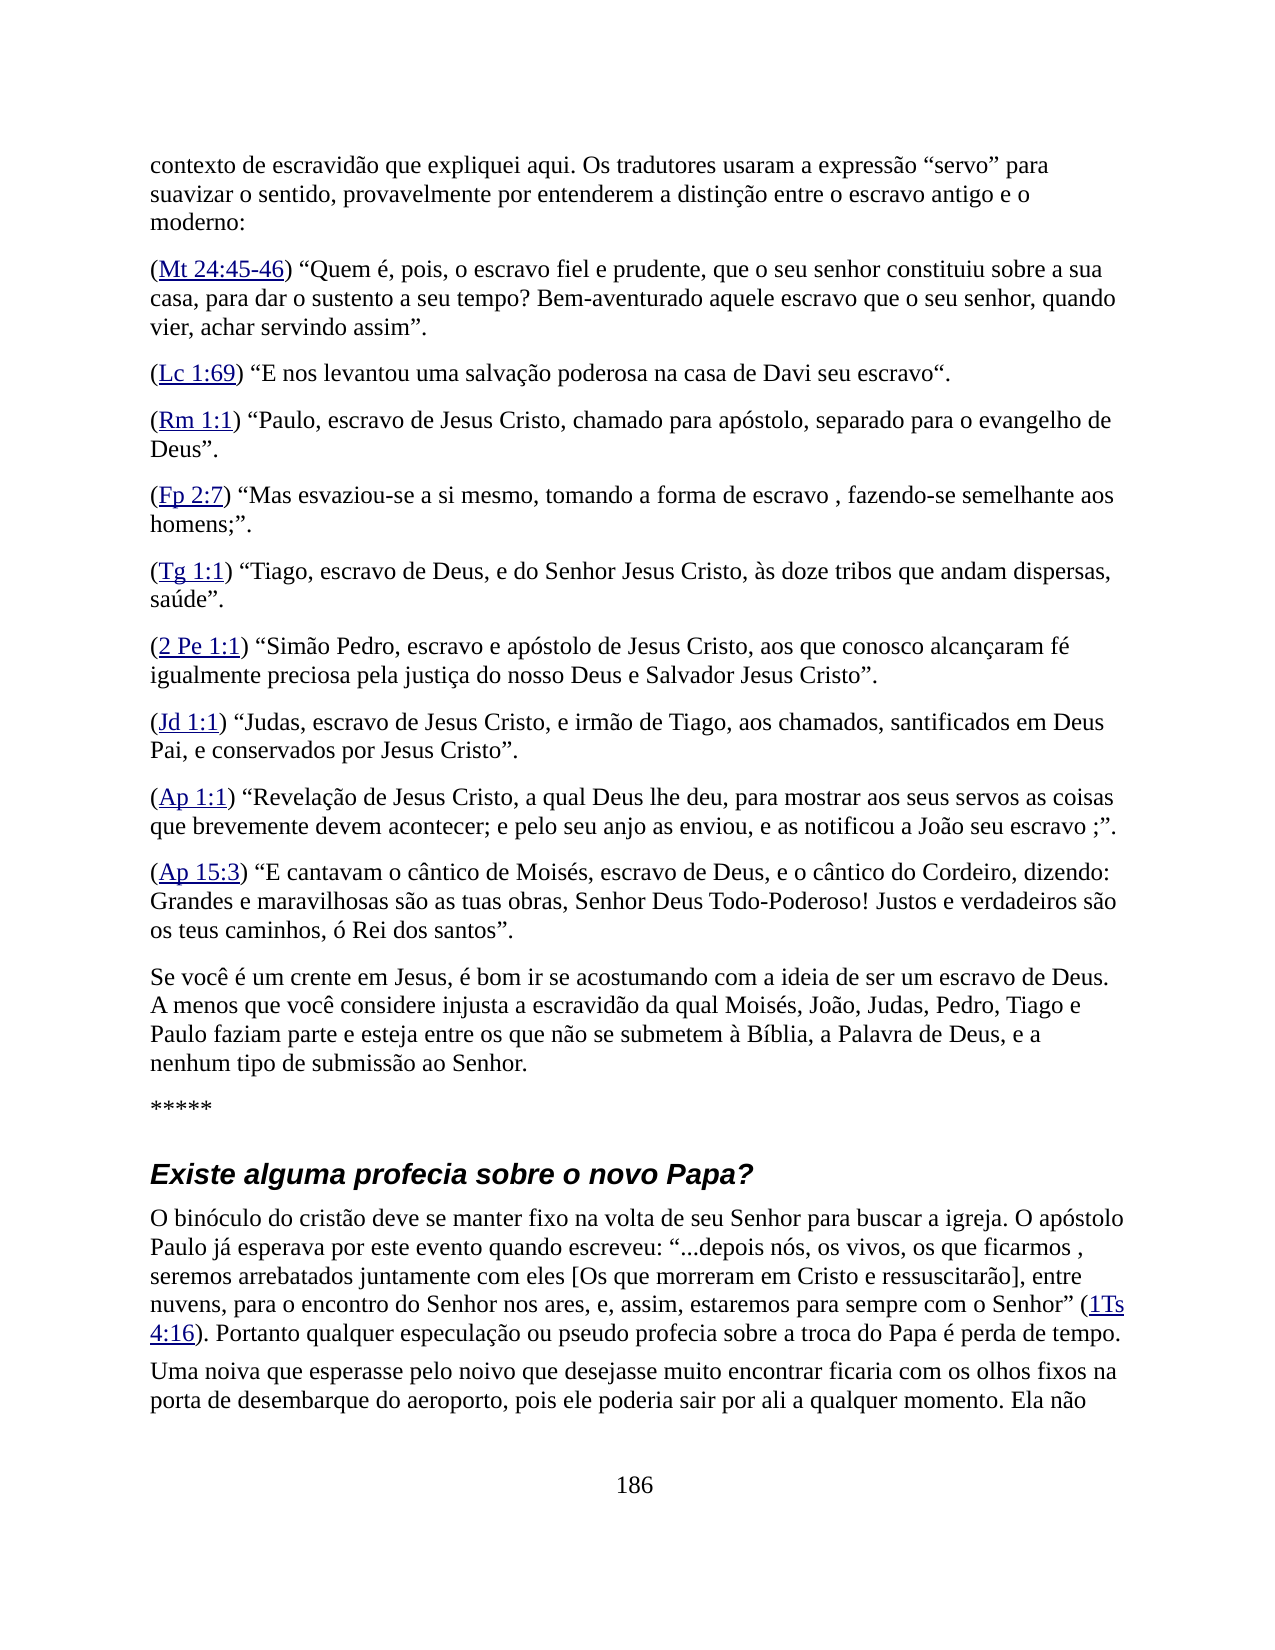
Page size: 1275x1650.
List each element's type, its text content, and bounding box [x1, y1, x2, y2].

text O binóculo do cristão deve se manter fixo na volta de seu Senhor para buscar a igreja. O apóstolo Paulo já esperava por este evento quando escreveu: “...depois nós, os vivos, os que ficarmos , seremos arrebatados juntamente com eles [Os que morreram em Cristo e ressuscitarão], entre nuvens, para o encontro do Senhor nos ares, e, assim, estaremos para sempre com o Senhor” (1Ts 4:16). Portanto qualquer especulação ou pseudo profecia sobre a troca do Papa é perda de tempo. [150, 1203, 1125, 1347]
subtitle Existe alguma profecia sobre o novo Papa? [150, 1157, 1125, 1191]
text Se você é um crente em Jesus, é bom ir se acostumando com a ideia de ser um escravo de Deus. A menos que você considere injusta a escravidão da qual Moisés, João, Judas, Pedro, Tiago e Paulo faziam parte e esteja entre os que não se submetem à Bíblia, a Palavra de Deus, e a nenhum tipo de submissão ao Senhor. [150, 962, 1125, 1077]
text ***** [150, 1094, 1125, 1123]
text Uma noiva que esperasse pelo noivo que desejasse muito encontrar ficaria com os olhos fixos na porta de desembarque do aeroporto, pois ele poderia sair por ali a qualquer momento. Ela não [150, 1356, 1125, 1413]
text (Fp 2:7) “Mas esvaziou-se a si mesmo, tomando a forma de escravo , fazendo-se semelhante aos homens;”. [150, 480, 1125, 538]
text (Tg 1:1) “Tiago, escravo de Deus, e do Senhor Jesus Cristo, às doze tribos que andam dispersas, saúde”. [150, 556, 1125, 613]
text (Rm 1:1) “Paulo, escravo de Jesus Cristo, chamado para apóstolo, separado para o evangelho de Deus”. [150, 405, 1125, 462]
text (Ap 1:1) “Revelação de Jesus Cristo, a qual Deus lhe deu, para mostrar aos seus servos as coisas que brevemente devem acontecer; e pelo seu anjo as enviou, e as notificou a João seu escravo ;”. [150, 782, 1125, 839]
text (Ap 15:3) “E cantavam o cântico de Moisés, escravo de Deus, e o cântico do Cordeiro, dizendo: Grandes e maravilhosas são as tuas obras, Senhor Deus Todo-Poderoso! Justos e verdadeiros são os teus caminhos, ó Rei dos santos”. [150, 857, 1125, 944]
text contexto de escravidão que expliquei aqui. Os tradutores usaram a expressão “servo” para suavizar o sentido, provavelmente por entenderem a distinção entre o escravo antigo e o moderno: [150, 150, 1125, 236]
text (Mt 24:45-46) “Quem é, pois, o escravo fiel e prudente, que o seu senhor constituiu sobre a sua casa, para dar o sustento a seu tempo? Bem-aventurado aquele escravo que o seu senhor, quando vier, achar servindo assim”. [150, 254, 1125, 340]
text (Jd 1:1) “Judas, escravo de Jesus Cristo, e irmão de Tiago, aos chamados, santificados em Deus Pai, e conservados por Jesus Cristo”. [150, 707, 1125, 764]
text (Lc 1:69) “E nos levantou uma salvação poderosa na casa de Davi seu escravo“. [150, 358, 1125, 387]
text (2 Pe 1:1) “Simão Pedro, escravo e apóstolo de Jesus Cristo, aos que conosco alcançaram fé igualmente preciosa pela justiça do nosso Deus e Salvador Jesus Cristo”. [150, 631, 1125, 689]
